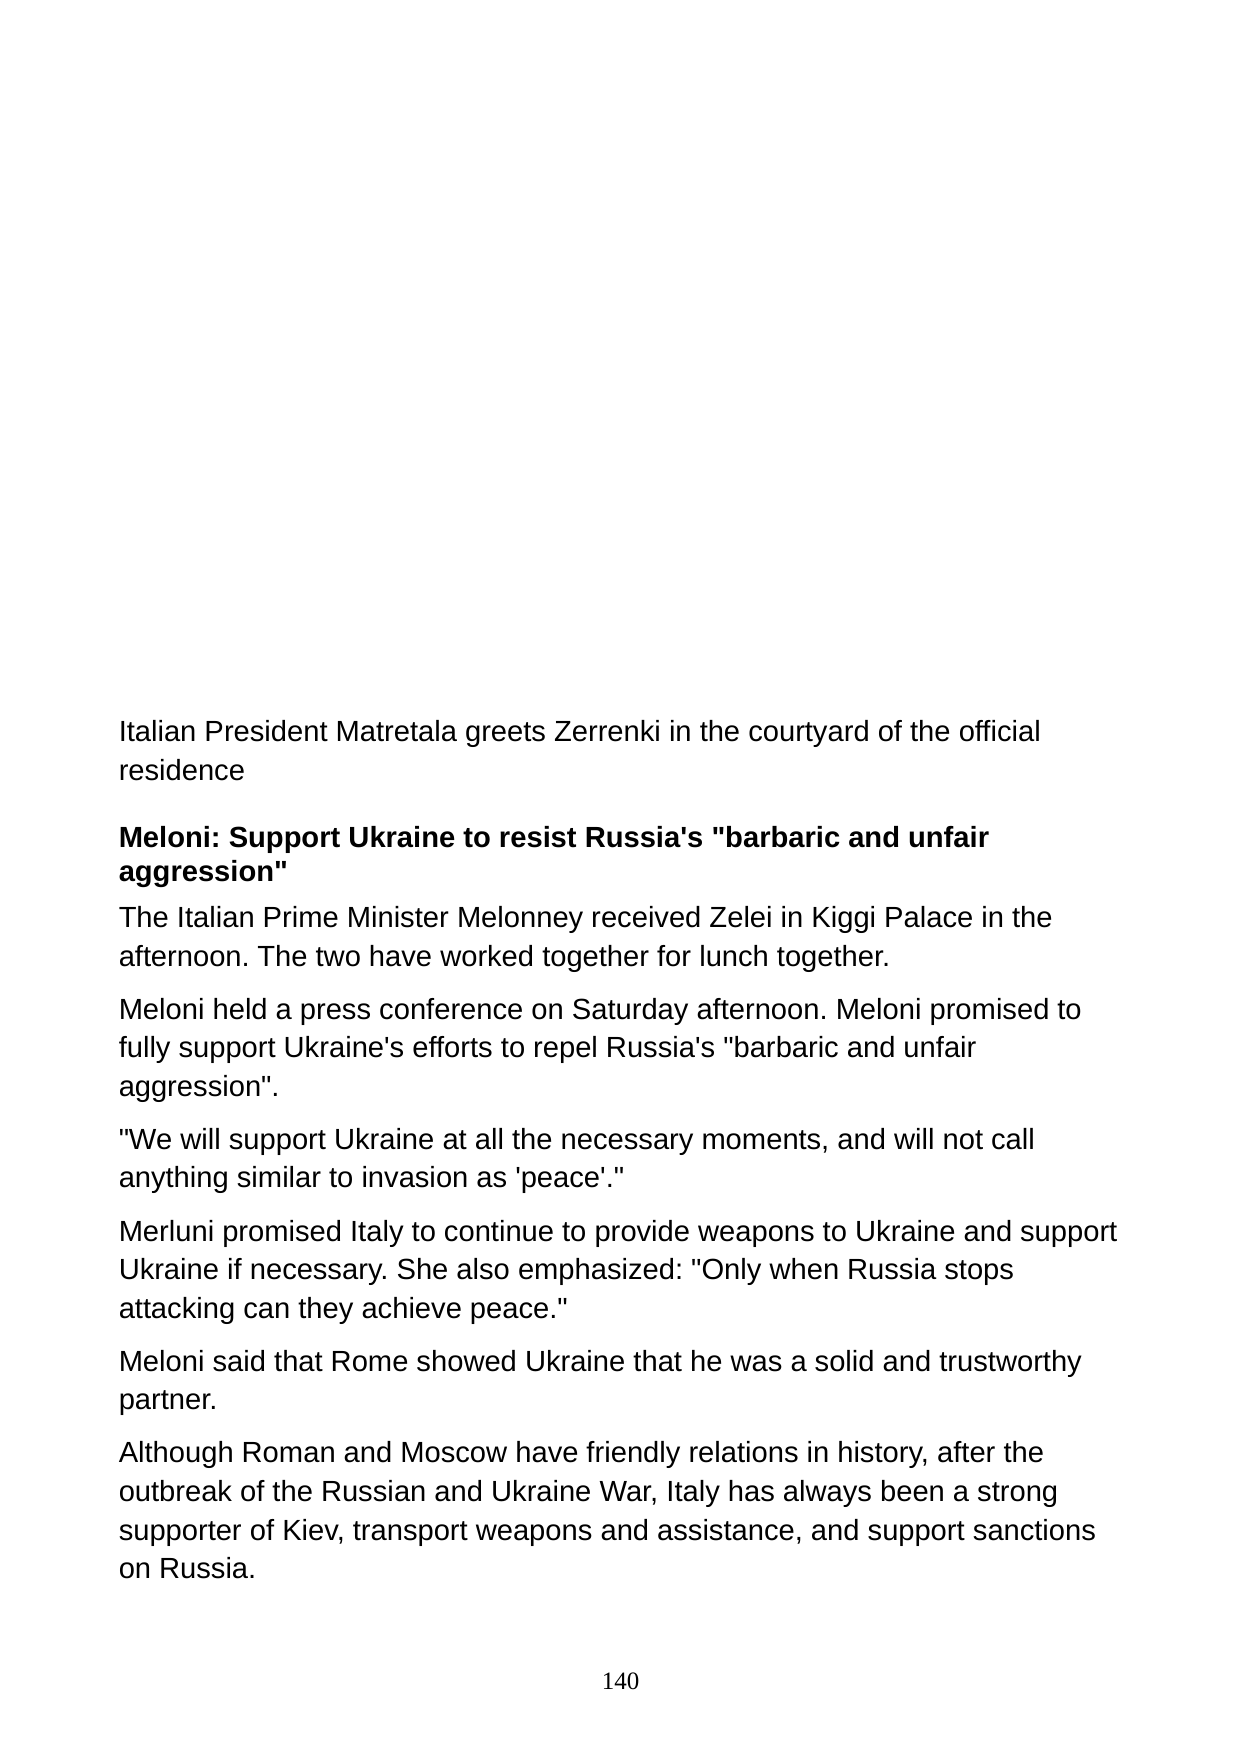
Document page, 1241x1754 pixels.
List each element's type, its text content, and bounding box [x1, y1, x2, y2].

subtitle Meloni: Support Ukraine to resist Russia's "barbaric and unfair aggression" [118, 820, 1122, 887]
text Italian President Matretala greets Zerrenki in the courtyard of the official residence [118, 118, 1122, 786]
text "We will support Ukraine at all the necessary moments, and will not call anything similar to invasion as 'peace'." [118, 1122, 1122, 1194]
text Merluni promised Italy to continue to provide weapons to Ukraine and support Ukraine if necessary. She also emphasized: "Only when Russia stops attacking can they achieve peace." [118, 1213, 1122, 1324]
text Although Roman and Moscow have friendly relations in history, after the outbreak of the Russian and Ukraine War, Italy has always been a strong supporter of Kiev, transport weapons and assistance, and support sanctions on Russia. [118, 1435, 1122, 1584]
text The Italian Prime Minister Melonney received Zelei in Kiggi Palace in the afternoon. The two have worked together for lunch together. [118, 900, 1122, 972]
text Meloni said that Rome showed Ukraine that he was a solid and trustworthy partner. [118, 1344, 1122, 1416]
text Meloni held a press conference on Saturday afternoon. Meloni promised to fully support Ukraine's efforts to repel Russia's "barbaric and unfair aggression". [118, 992, 1122, 1102]
